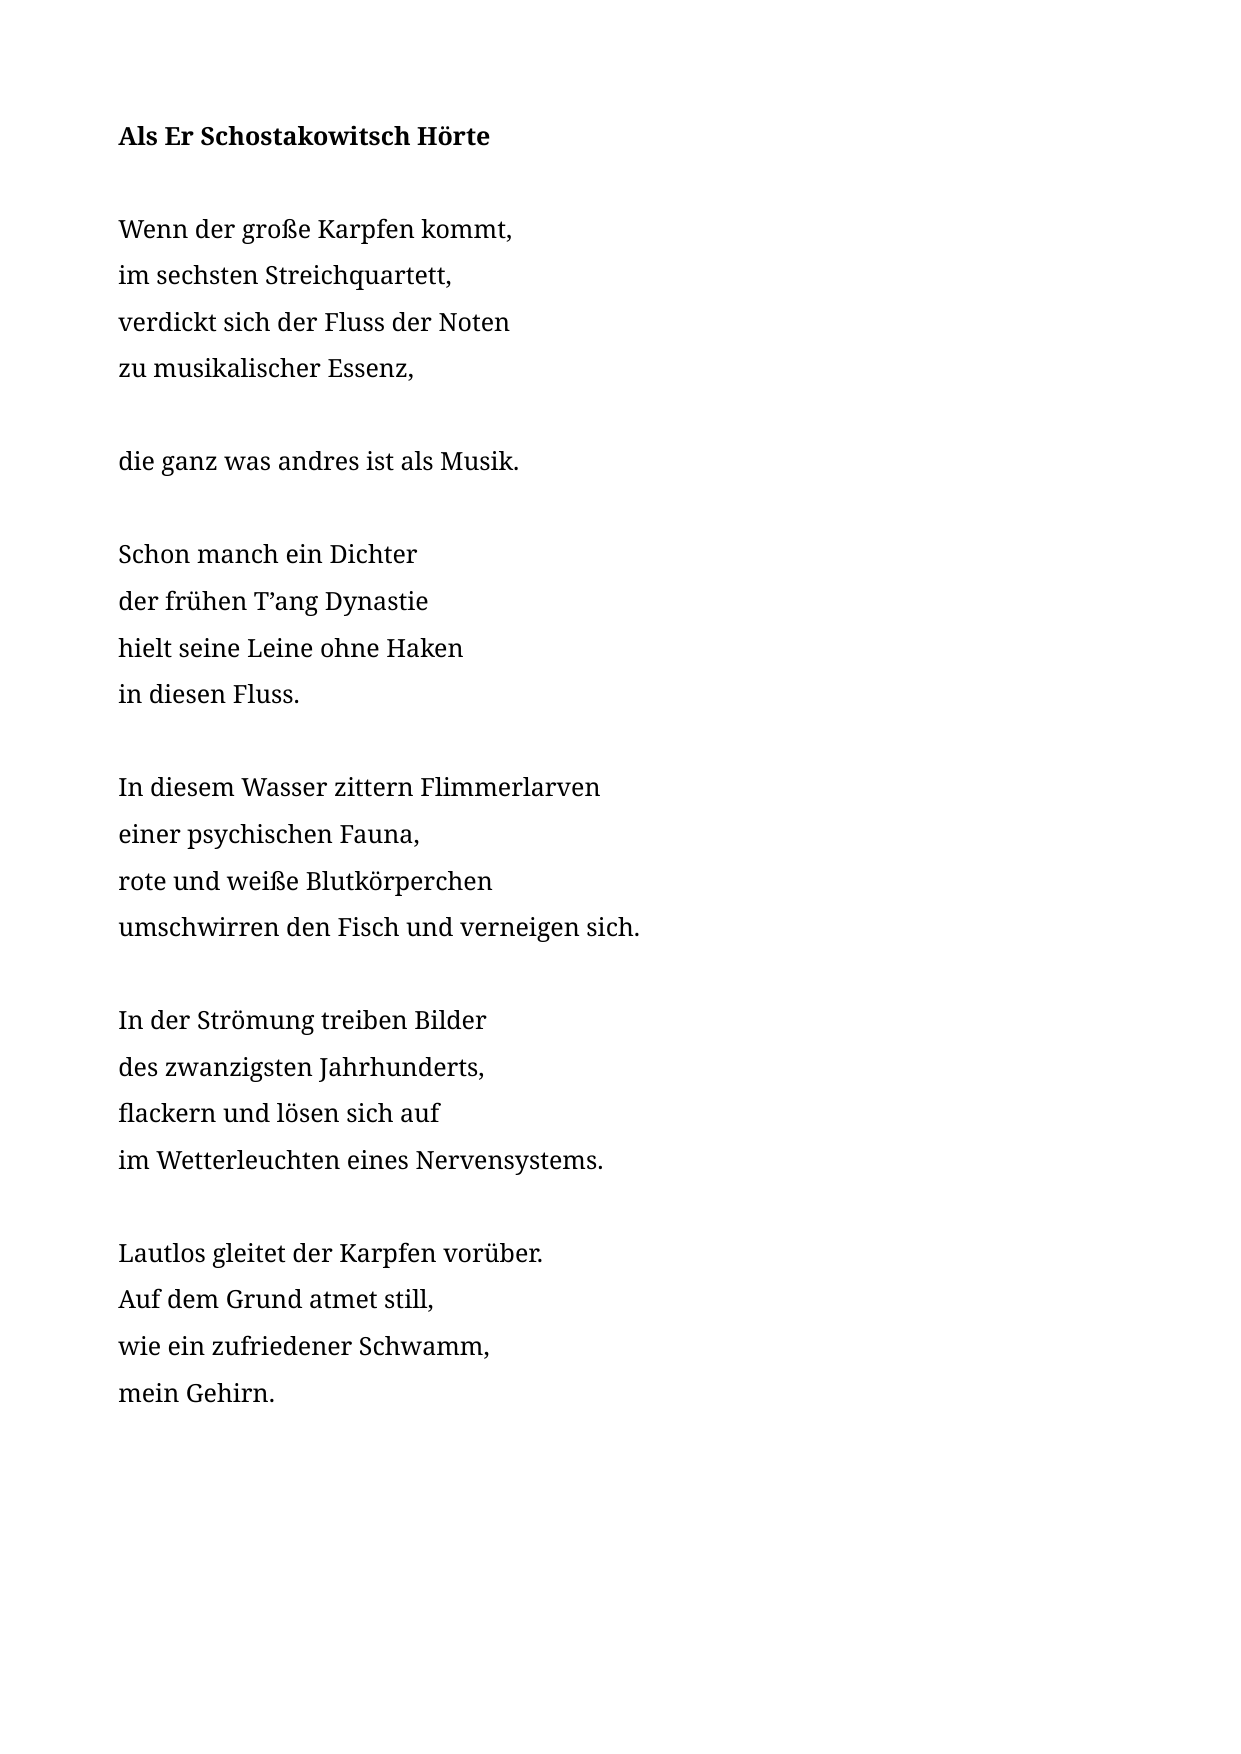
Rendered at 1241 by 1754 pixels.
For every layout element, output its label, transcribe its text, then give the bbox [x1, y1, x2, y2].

text des zwanzigsten Jahrhunderts, [118, 1049, 1122, 1083]
text flackern und lösen sich auf [118, 1096, 1122, 1130]
text wie ein zufriedener Schwamm, [118, 1329, 1122, 1363]
text Lautlos gleitet der Karpfen vorüber. [118, 1236, 1122, 1270]
text rote und weiße Blutkörperchen [118, 863, 1122, 897]
text der frühen T’ang Dynastie [118, 584, 1122, 618]
text einer psychischen Fauna, [118, 817, 1122, 851]
text umschwirren den Fisch und verneigen sich. [118, 910, 1122, 944]
text Als Er Schostakowitsch Hörte [118, 118, 1122, 152]
text im Wetterleuchten eines Nervensystems. [118, 1142, 1122, 1177]
text In diesem Wasser zittern Flimmerlarven [118, 770, 1122, 804]
text die ganz was andres ist als Musik. [118, 444, 1122, 478]
text im sechsten Streichquartett, [118, 258, 1122, 292]
text In der Strömung treiben Bilder [118, 1003, 1122, 1037]
text in diesen Fluss. [118, 677, 1122, 711]
text verdickt sich der Fluss der Noten [118, 304, 1122, 338]
text mein Gehirn. [118, 1375, 1122, 1409]
text Schon manch ein Dichter [118, 537, 1122, 571]
text Auf dem Grund atmet still, [118, 1282, 1122, 1316]
text Wenn der große Karpfen kommt, [118, 211, 1122, 245]
text zu musikalischer Essenz, [118, 351, 1122, 385]
text hielt seine Leine ohne Haken [118, 630, 1122, 664]
